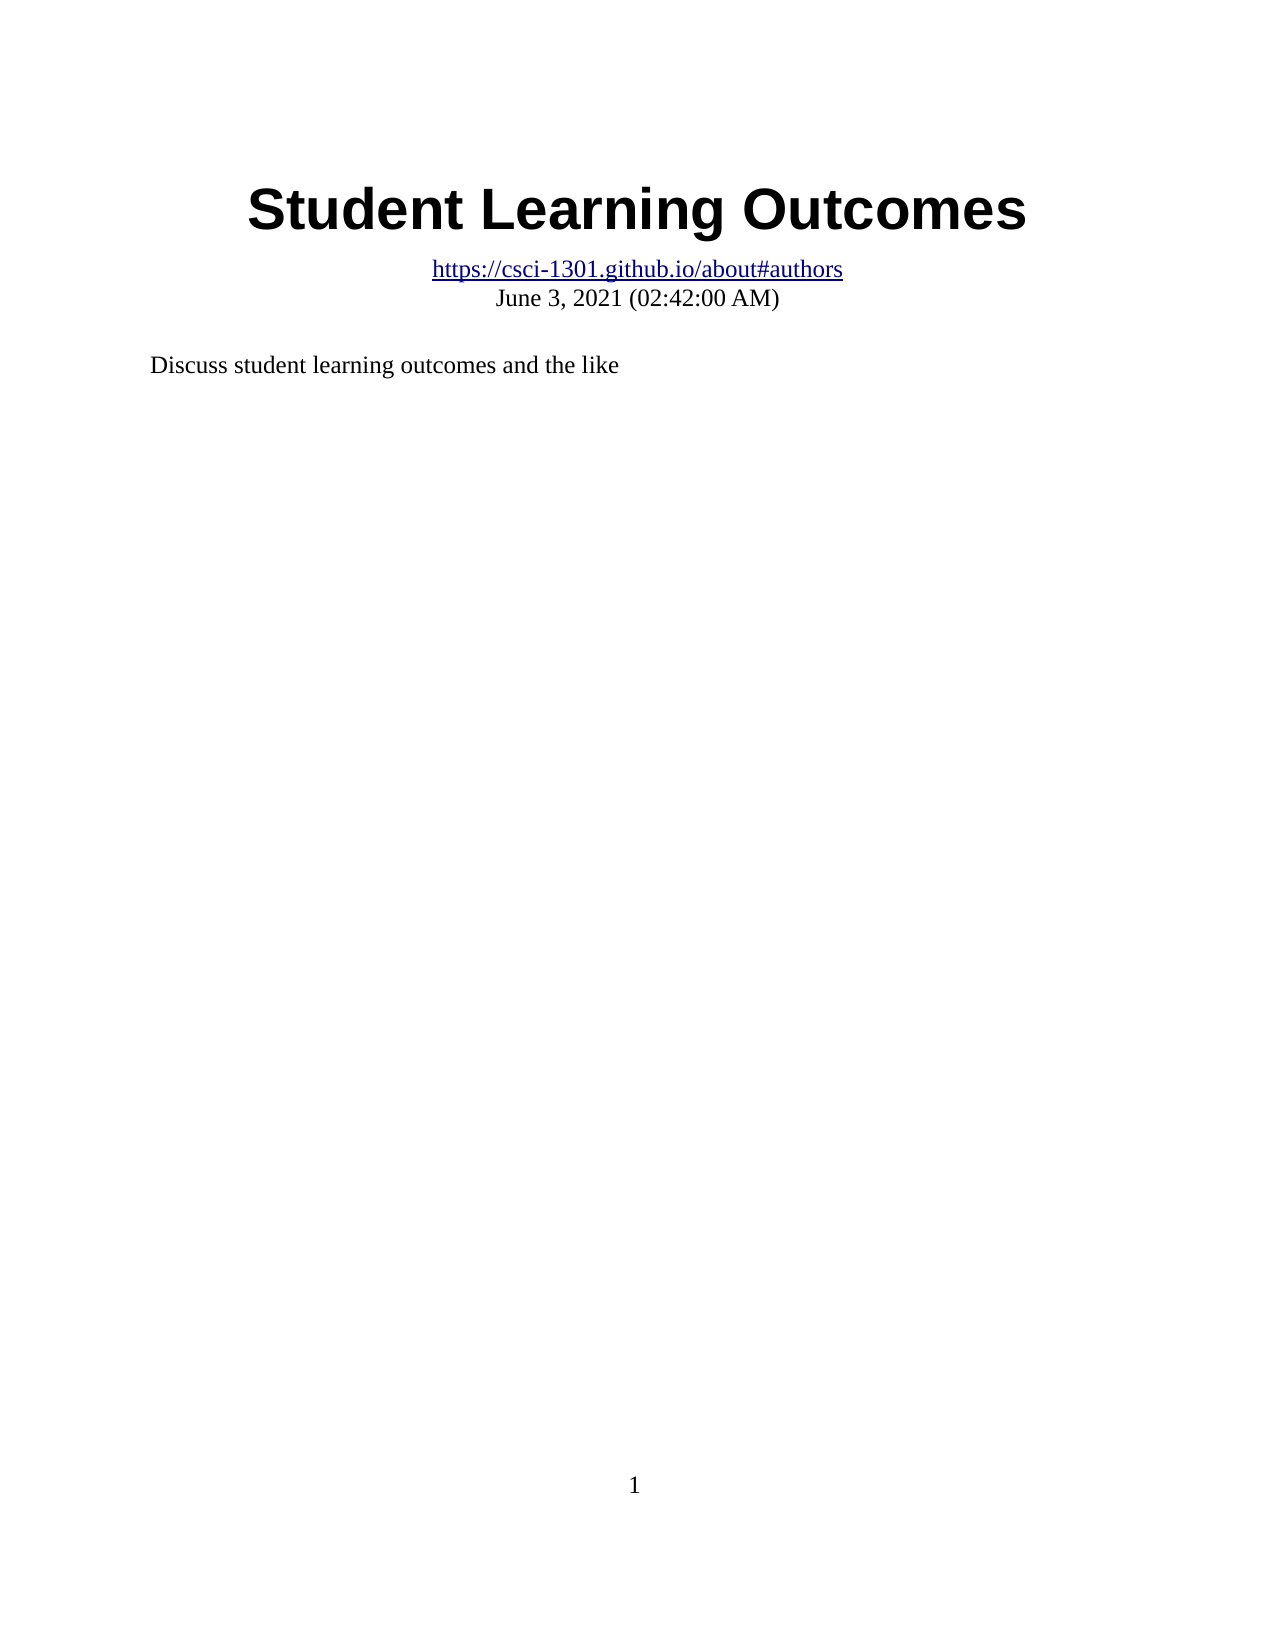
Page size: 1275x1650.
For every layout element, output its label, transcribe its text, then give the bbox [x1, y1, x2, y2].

text June 3, 2021 (02:42:00 AM) [150, 283, 1125, 312]
text Discuss student learning outcomes and the like [150, 350, 1125, 378]
title Student Learning Outcomes [150, 175, 1125, 242]
text https://csci-1301.github.io/about#authors [150, 254, 1125, 283]
